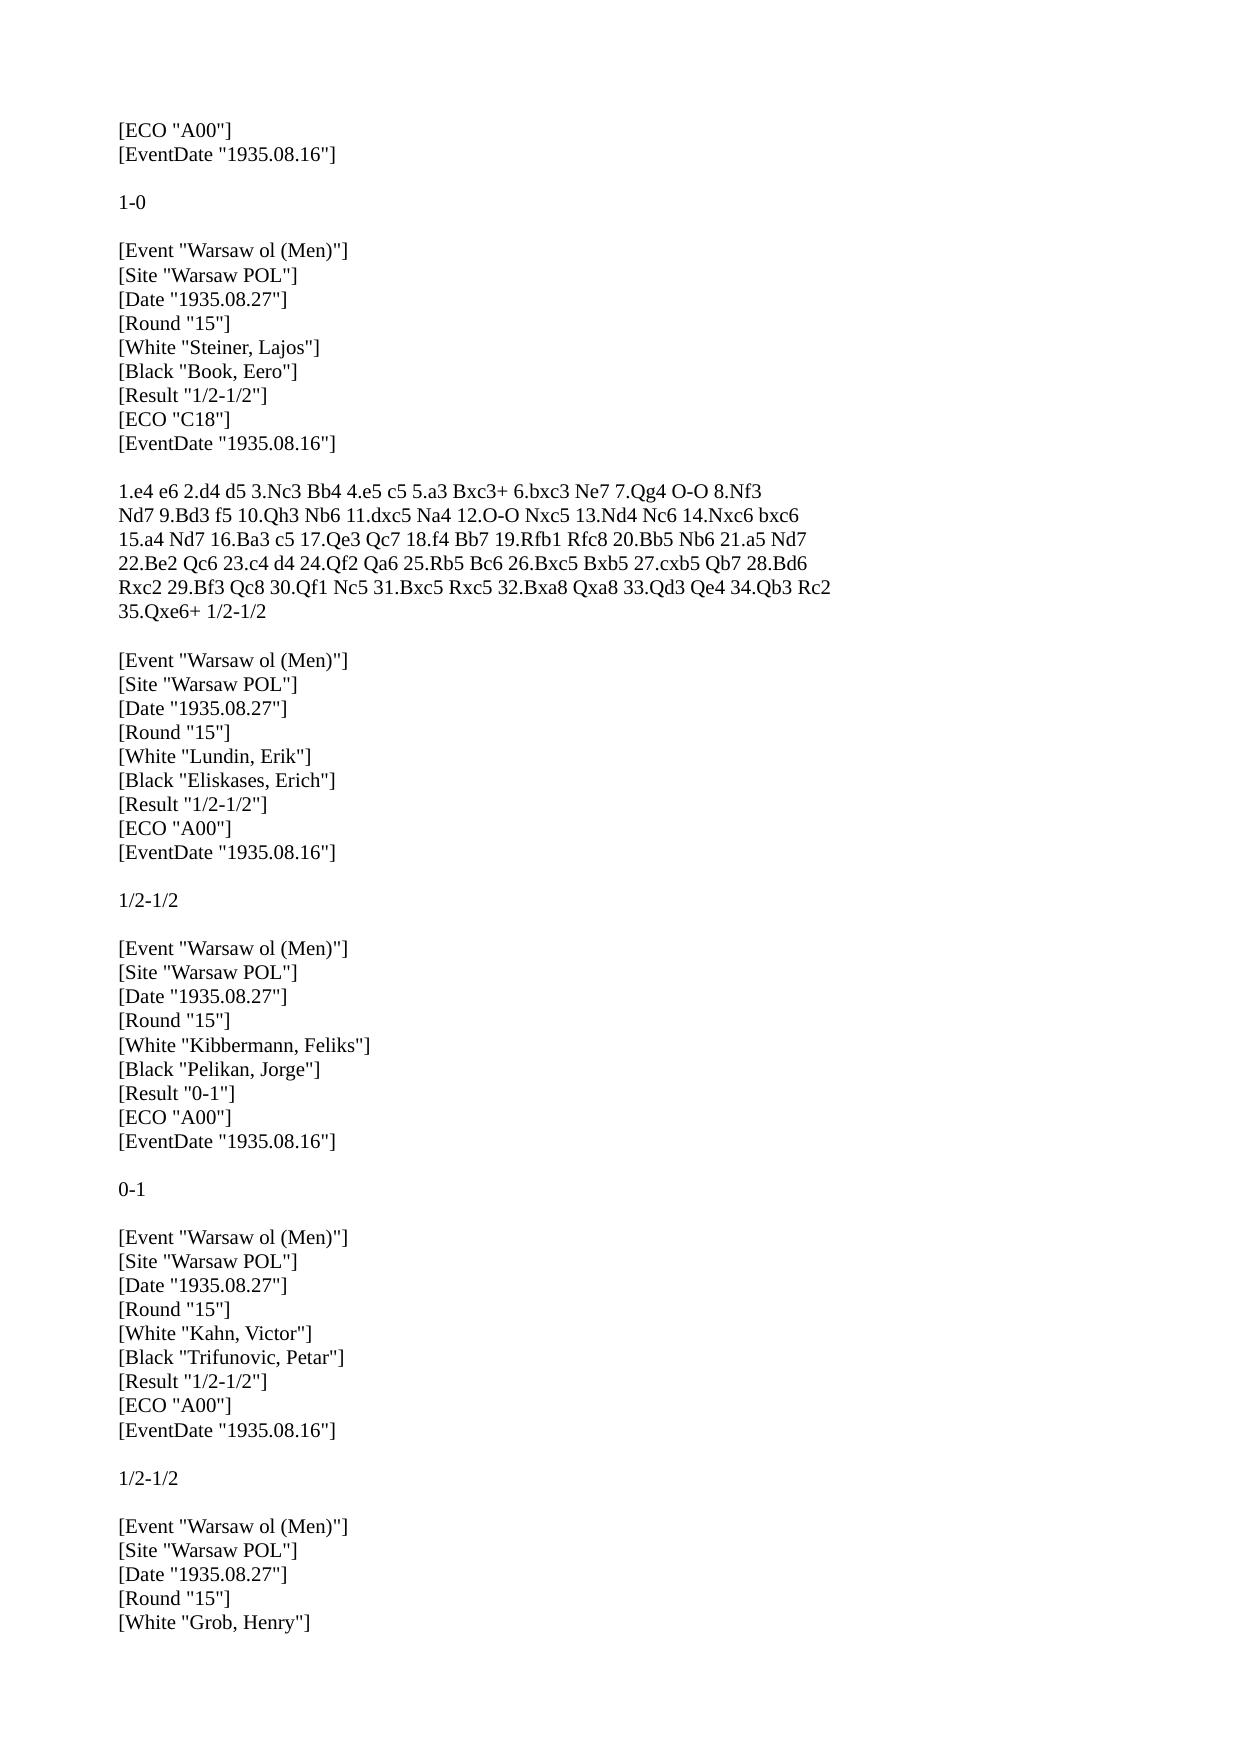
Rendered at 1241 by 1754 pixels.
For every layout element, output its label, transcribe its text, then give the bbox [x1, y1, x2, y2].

text [Black "Eliskases, Erich"] [118, 768, 1122, 792]
text [White "Grob, Henry"] [118, 1610, 1122, 1634]
text [Event "Warsaw ol (Men)"] [118, 1514, 1122, 1538]
text [Event "Warsaw ol (Men)"] [118, 936, 1122, 960]
text Nd7 9.Bd3 f5 10.Qh3 Nb6 11.dxc5 Na4 12.O-O Nxc5 13.Nd4 Nc6 14.Nxc6 bxc6 [118, 503, 1122, 527]
text [Site "Warsaw POL"] [118, 960, 1122, 984]
text [Date "1935.08.27"] [118, 287, 1122, 311]
text 35.Qxe6+ 1/2-1/2 [118, 599, 1122, 623]
text [ECO "A00"] [118, 816, 1122, 840]
text [Date "1935.08.27"] [118, 984, 1122, 1008]
text [Event "Warsaw ol (Men)"] [118, 238, 1122, 262]
text [Result "1/2-1/2"] [118, 383, 1122, 407]
text [EventDate "1935.08.16"] [118, 840, 1122, 864]
text [EventDate "1935.08.16"] [118, 431, 1122, 455]
text [EventDate "1935.08.16"] [118, 1417, 1122, 1442]
text [Black "Book, Eero"] [118, 359, 1122, 383]
text [Event "Warsaw ol (Men)"] [118, 647, 1122, 672]
text Rxc2 29.Bf3 Qc8 30.Qf1 Nc5 31.Bxc5 Rxc5 32.Bxa8 Qxa8 33.Qd3 Qe4 34.Qb3 Rc2 [118, 575, 1122, 599]
text 1/2-1/2 [118, 888, 1122, 912]
text 22.Be2 Qc6 23.c4 d4 24.Qf2 Qa6 25.Rb5 Bc6 26.Bxc5 Bxb5 27.cxb5 Qb7 28.Bd6 [118, 551, 1122, 575]
text [White "Lundin, Erik"] [118, 744, 1122, 768]
text [Site "Warsaw POL"] [118, 262, 1122, 287]
text [White "Kahn, Victor"] [118, 1321, 1122, 1345]
text [Site "Warsaw POL"] [118, 1249, 1122, 1273]
text [White "Kibbermann, Feliks"] [118, 1032, 1122, 1057]
text 1-0 [118, 190, 1122, 214]
text 1.e4 e6 2.d4 d5 3.Nc3 Bb4 4.e5 c5 5.a3 Bxc3+ 6.bxc3 Ne7 7.Qg4 O-O 8.Nf3 [118, 479, 1122, 503]
text [Black "Trifunovic, Petar"] [118, 1345, 1122, 1369]
text [Round "15"] [118, 720, 1122, 744]
text [ECO "A00"] [118, 1393, 1122, 1417]
text [Event "Warsaw ol (Men)"] [118, 1225, 1122, 1249]
text [Result "1/2-1/2"] [118, 792, 1122, 816]
text [Site "Warsaw POL"] [118, 672, 1122, 696]
text [ECO "C18"] [118, 407, 1122, 431]
text [Site "Warsaw POL"] [118, 1538, 1122, 1562]
text [Black "Pelikan, Jorge"] [118, 1057, 1122, 1081]
text [Round "15"] [118, 311, 1122, 335]
text [ECO "A00"] [118, 118, 1122, 142]
text [ECO "A00"] [118, 1105, 1122, 1129]
text 15.a4 Nd7 16.Ba3 c5 17.Qe3 Qc7 18.f4 Bb7 19.Rfb1 Rfc8 20.Bb5 Nb6 21.a5 Nd7 [118, 527, 1122, 551]
text [Result "1/2-1/2"] [118, 1369, 1122, 1393]
text [Round "15"] [118, 1008, 1122, 1032]
text [Date "1935.08.27"] [118, 1273, 1122, 1297]
text [EventDate "1935.08.16"] [118, 1129, 1122, 1153]
text [Result "0-1"] [118, 1081, 1122, 1105]
text 0-1 [118, 1177, 1122, 1201]
text [Round "15"] [118, 1297, 1122, 1321]
text [Date "1935.08.27"] [118, 1562, 1122, 1586]
text [White "Steiner, Lajos"] [118, 335, 1122, 359]
text 1/2-1/2 [118, 1466, 1122, 1490]
text [Round "15"] [118, 1586, 1122, 1610]
text [Date "1935.08.27"] [118, 696, 1122, 720]
text [EventDate "1935.08.16"] [118, 142, 1122, 166]
